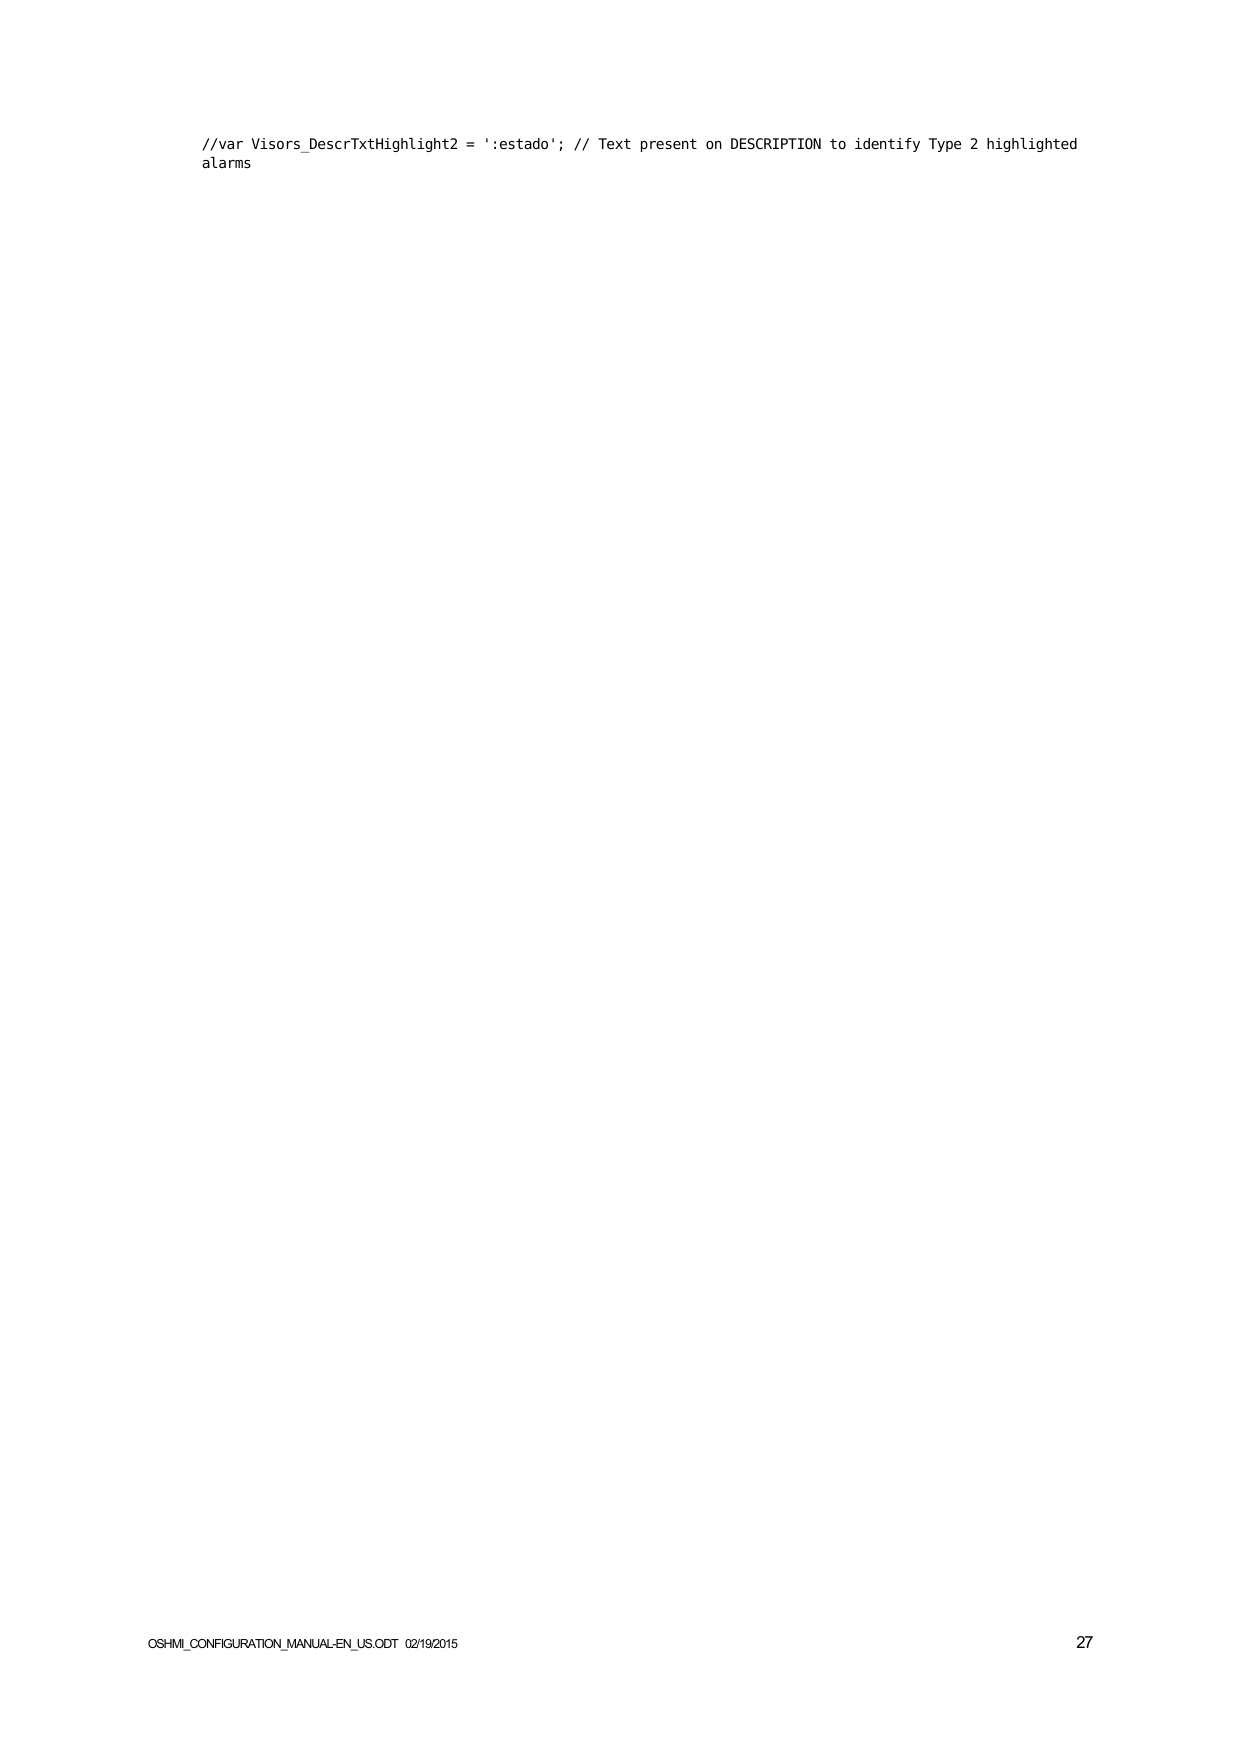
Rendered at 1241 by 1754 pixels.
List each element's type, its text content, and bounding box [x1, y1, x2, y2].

text //var Visors_DescrTxtHighlight2 = ':estado'; // Text present on DESCRIPTION to identify Type 2 highlighted alarms [202, 136, 1093, 172]
